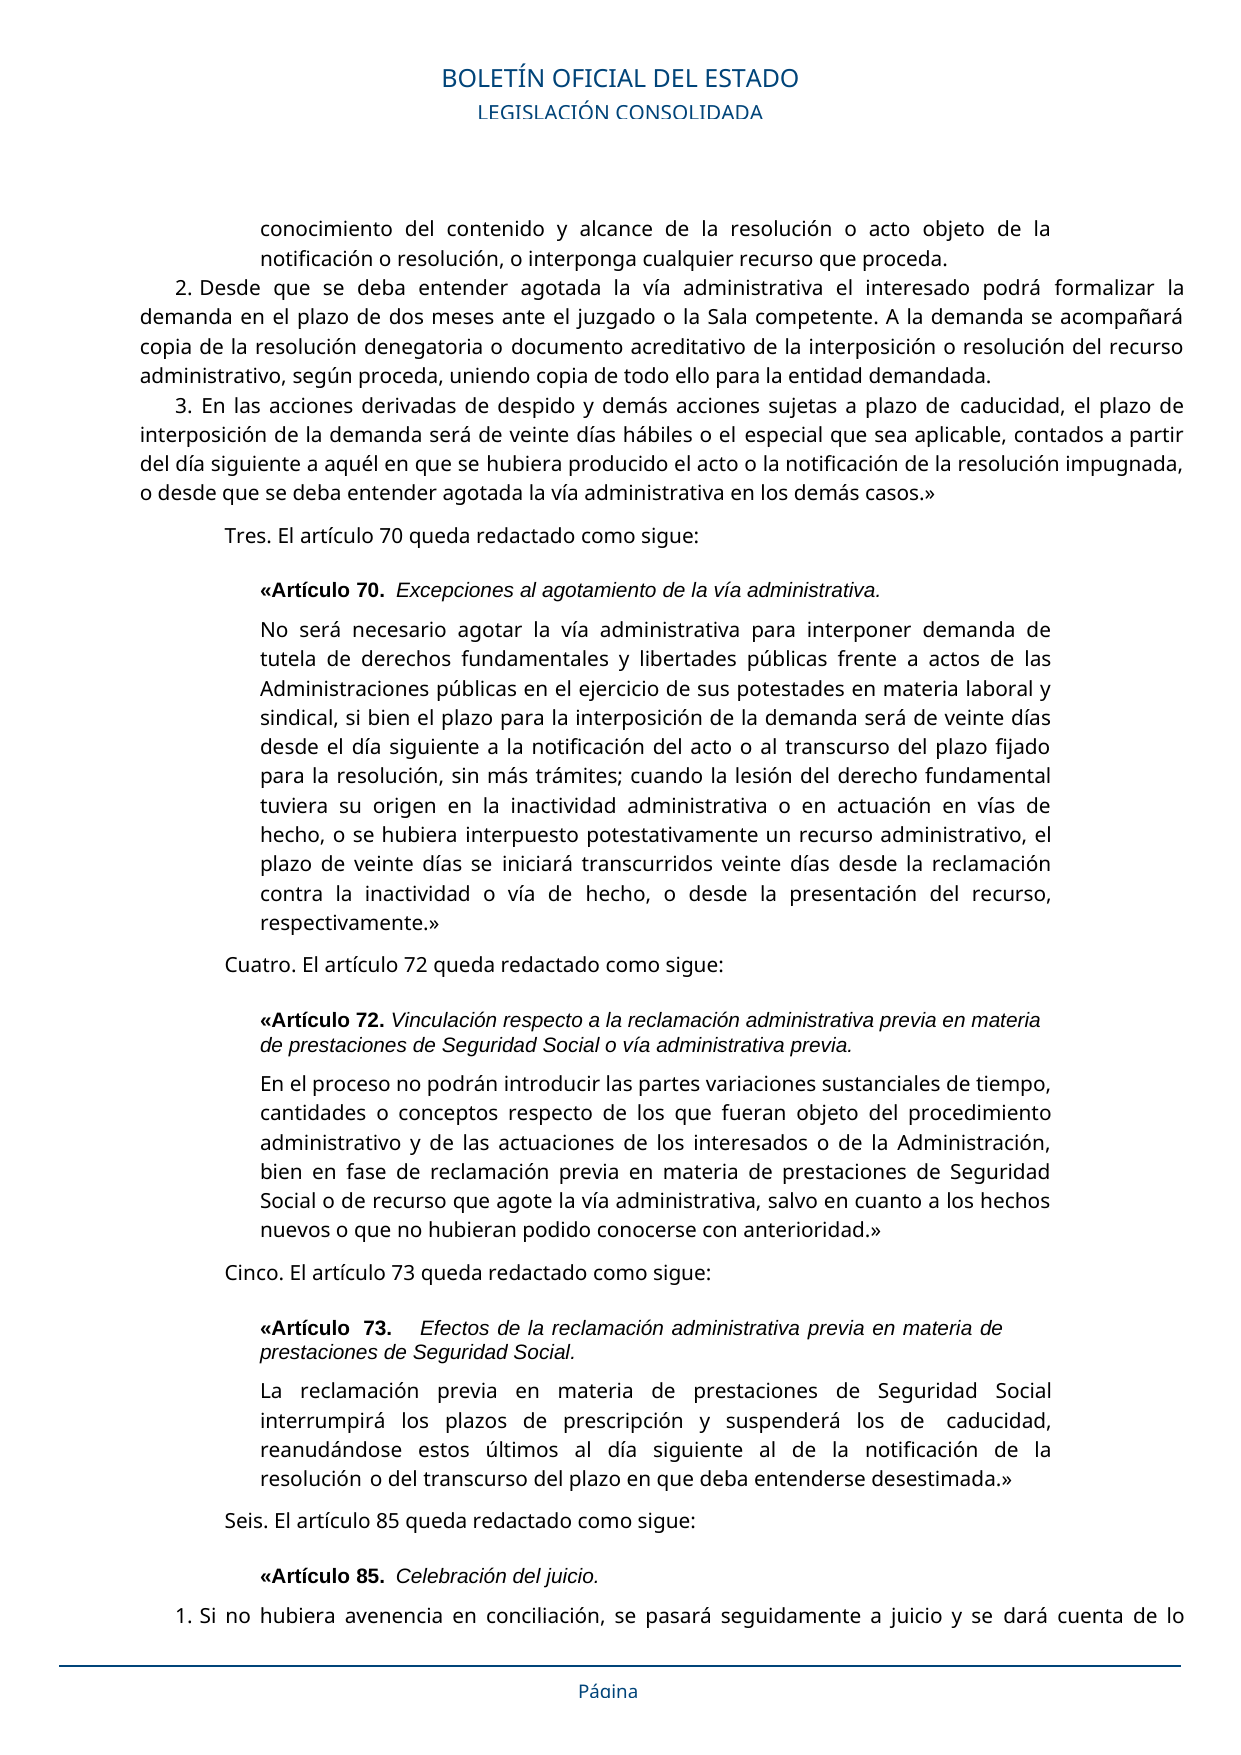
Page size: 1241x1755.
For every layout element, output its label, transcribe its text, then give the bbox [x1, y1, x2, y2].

text conocimiento del contenido y alcance de la resolución o acto objeto de la notificación o resolución, o interponga cualquier recurso que proceda. [260, 214, 1052, 272]
text En el proceso no podrán introducir las partes variaciones sustanciales de tiempo, cantidades o conceptos respecto de los que fueran objeto del procedimiento administrativo y de las actuaciones de los interesados o de la Administración, bien en fase de reclamación previa en materia de prestaciones de Seguridad Social o de recurso que agote la vía administrativa, salvo en cuanto a los hechos nuevos o que no hubieran podido conocerse con anterioridad.» [260, 1069, 1052, 1244]
list En las acciones derivadas de despido y demás acciones sujetas a plazo de caducidad, el plazo de interposición de la demanda será de veinte días hábiles o el especial que sea aplicable, contados a partir del día siguiente a aquél en que se hubiera producido el acto o la notificación de la resolución impugnada, o desde que se deba entender agotada la vía administrativa en los demás casos.» [139, 391, 1184, 507]
text «Artículo 70. Excepciones al agotamiento de la vía administrativa. [260, 578, 1184, 602]
text «Artículo 72. Vinculación respecto a la reclamación administrativa previa en materia de prestaciones de Seguridad Social o vía administrativa previa. [260, 1008, 1052, 1057]
text Cinco. El artículo 73 queda redactado como sigue: [224, 1258, 1184, 1286]
list Si no hubiera avenencia en conciliación, se pasará seguidamente a juicio y se dará cuenta de lo [139, 1601, 1184, 1629]
list Desde que se deba entender agotada la vía administrativa el interesado podrá formalizar la demanda en el plazo de dos meses ante el juzgado o la Sala competente. A la demanda se acompañará copia de la resolución denegatoria o documento acreditativo de la interposición o resolución del recurso administrativo, según proceda, uniendo copia de todo ello para la entidad demandada. [139, 273, 1184, 389]
text «Artículo 85. Celebración del juicio. [260, 1564, 1184, 1588]
text Seis. El artículo 85 queda redactado como sigue: [224, 1507, 1184, 1535]
text Tres. El artículo 70 queda redactado como sigue: [224, 521, 1184, 549]
text No será necesario agotar la vía administrativa para interponer demanda de tutela de derechos fundamentales y libertades públicas frente a actos de las Administraciones públicas en el ejercicio de sus potestades en materia laboral y sindical, si bien el plazo para la interposición de la demanda será de veinte días desde el día siguiente a la notificación del acto o al transcurso del plazo fijado para la resolución, sin más trámites; cuando la lesión del derecho fundamental tuviera su origen en la inactividad administrativa o en actuación en vías de hecho, o se hubiera interpuesto potestativamente un recurso administrativo, el plazo de veinte días se iniciará transcurridos veinte días desde la reclamación contra la inactividad o vía de hecho, o desde la presentación del recurso, respectivamente.» [260, 615, 1052, 936]
text La reclamación previa en materia de prestaciones de Seguridad Social interrumpirá los plazos de prescripción y suspenderá los de caducidad, reanudándose estos últimos al día siguiente al de la notificación de la resolución o del transcurso del plazo en que deba entenderse desestimada.» [260, 1377, 1052, 1493]
text «Artículo 73. Efectos de la reclamación administrativa previa en materia de prestaciones de Seguridad Social. [260, 1315, 1052, 1364]
text Cuatro. El artículo 72 queda redactado como sigue: [224, 951, 1184, 979]
